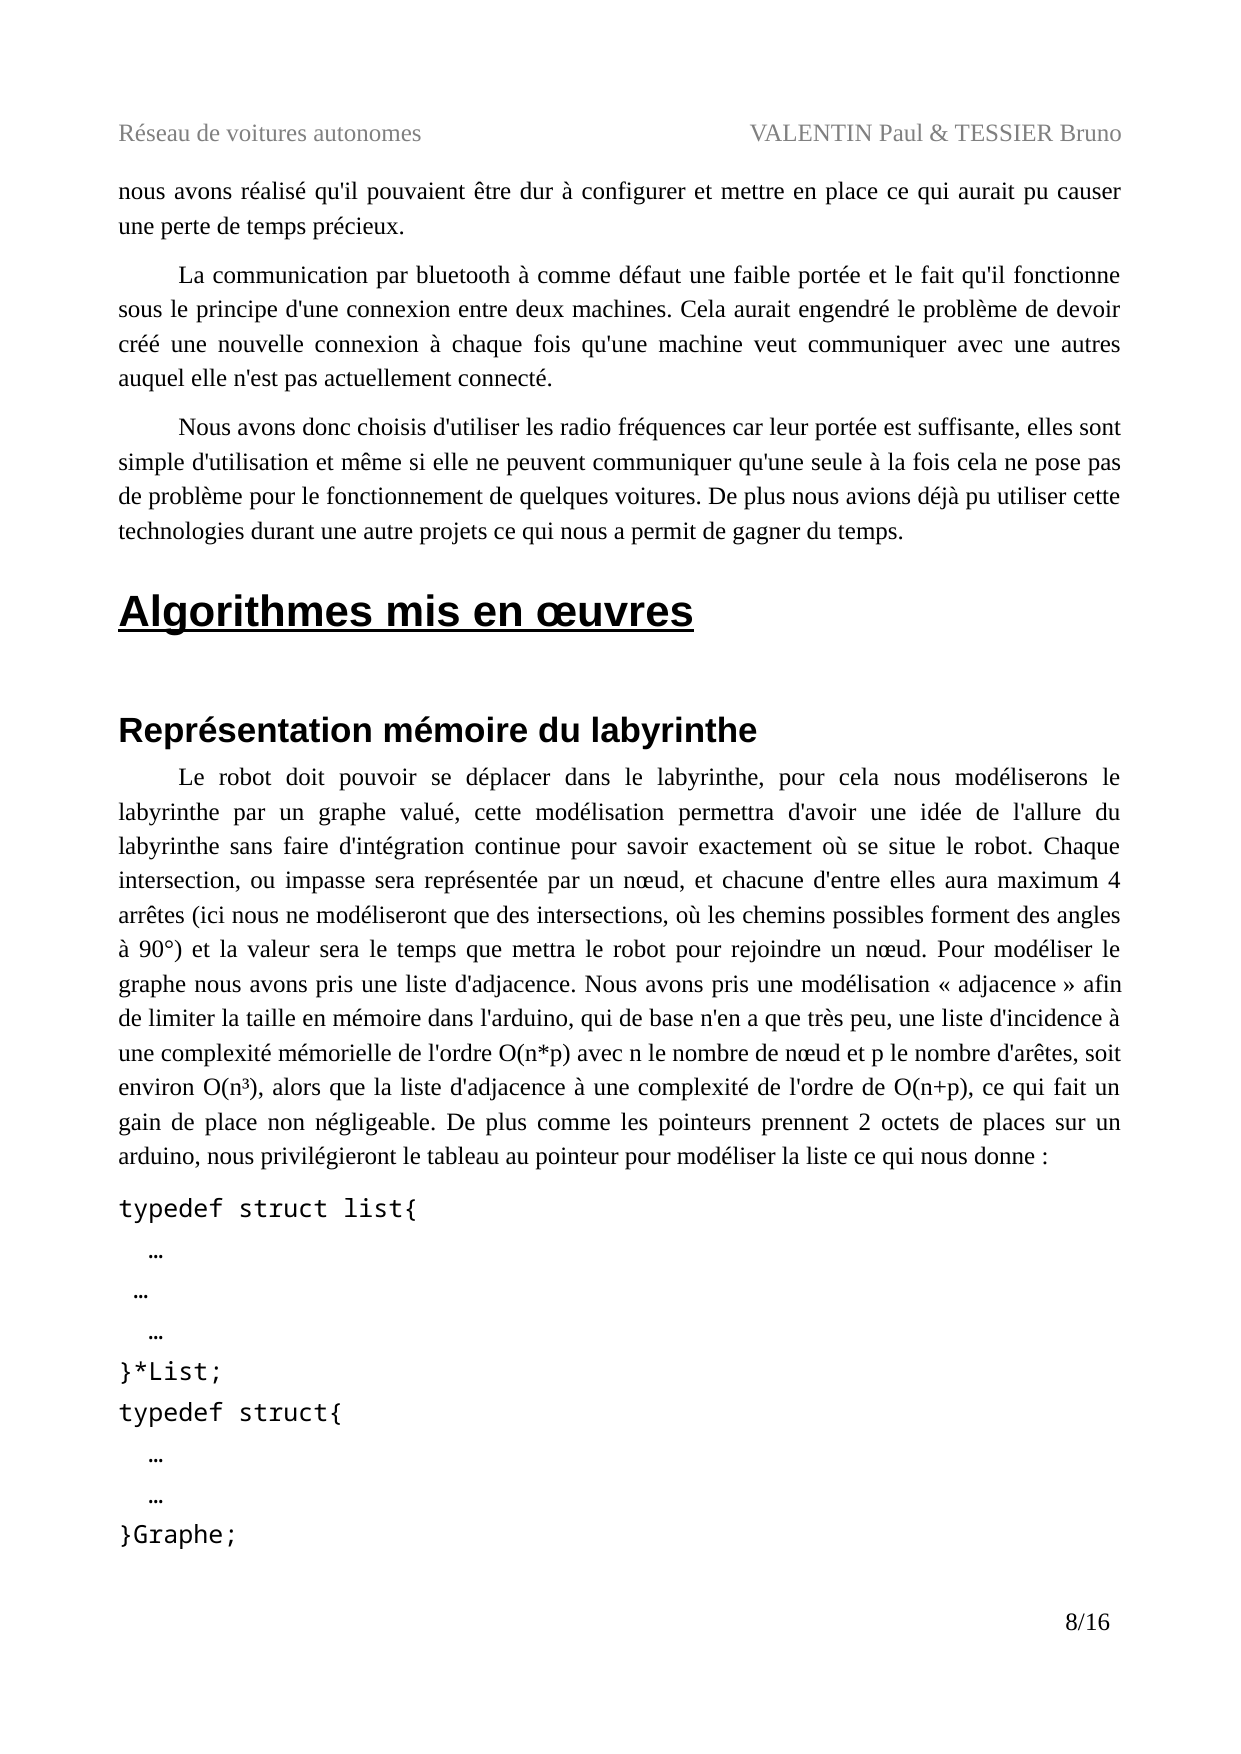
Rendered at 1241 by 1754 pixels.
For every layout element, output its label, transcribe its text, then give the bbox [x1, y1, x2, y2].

text typedef struct{ [118, 1395, 1122, 1429]
text }Graphe; [118, 1517, 1122, 1551]
text … [118, 1313, 1122, 1347]
subtitle Représentation mémoire du labyrinthe [118, 709, 1122, 750]
text … [118, 1476, 1122, 1510]
text … [118, 1436, 1122, 1469]
text … [118, 1272, 1122, 1306]
text … [118, 1231, 1122, 1265]
subtitle Algorithmes mis en œuvres [118, 586, 1152, 636]
text nous avons réalisé qu'il pouvaient être dur à configurer et mettre en place ce qui aurait pu causer une perte de temps précieux. [118, 176, 1122, 239]
text typedef struct list{ [118, 1191, 1122, 1224]
text Nous avons donc choisis d'utiliser les radio fréquences car leur portée est suffisante, elles sont simple d'utilisation et même si elle ne peuvent communiquer qu'une seule à la fois cela ne pose pas de problème pour le fonctionnement de quelques voitures. De plus nous avions déjà pu utiliser cette technologies durant une autre projets ce qui nous a permit de gagner du temps. [118, 412, 1122, 544]
text La communication par bluetooth à comme défaut une faible portée et le fait qu'il fonctionne sous le principe d'une connexion entre deux machines. Cela aurait engendré le problème de devoir créé une nouvelle connexion à chaque fois qu'une machine veut communiquer avec une autres auquel elle n'est pas actuellement connecté. [118, 260, 1122, 392]
text }*List; [118, 1354, 1122, 1388]
text Le robot doit pouvoir se déplacer dans le labyrinthe, pour cela nous modéliserons le labyrinthe par un graphe valué, cette modélisation permettra d'avoir une idée de l'allure du labyrinthe sans faire d'intégration continue pour savoir exactement où se situe le robot. Chaque intersection, ou impasse sera représentée par un nœud, et chacune d'entre elles aura maximum 4 arrêtes (ici nous ne modéliseront que des intersections, où les chemins possibles forment des angles à 90°) et la valeur sera le temps que mettra le robot pour rejoindre un nœud. Pour modéliser le graphe nous avons pris une liste d'adjacence. Nous avons pris une modélisation « adjacence » afin de limiter la taille en mémoire dans l'arduino, qui de base n'en a que très peu, une liste d'incidence à une complexité mémorielle de l'ordre O(n*p) avec n le nombre de nœud et p le nombre d'arêtes, soit environ O(n³), alors que la liste d'adjacence à une complexité de l'ordre de O(n+p), ce qui fait un gain de place non négligeable. De plus comme les pointeurs prennent 2 octets de places sur un arduino, nous privilégieront le tableau au pointeur pour modéliser la liste ce qui nous donne : [118, 762, 1122, 1170]
